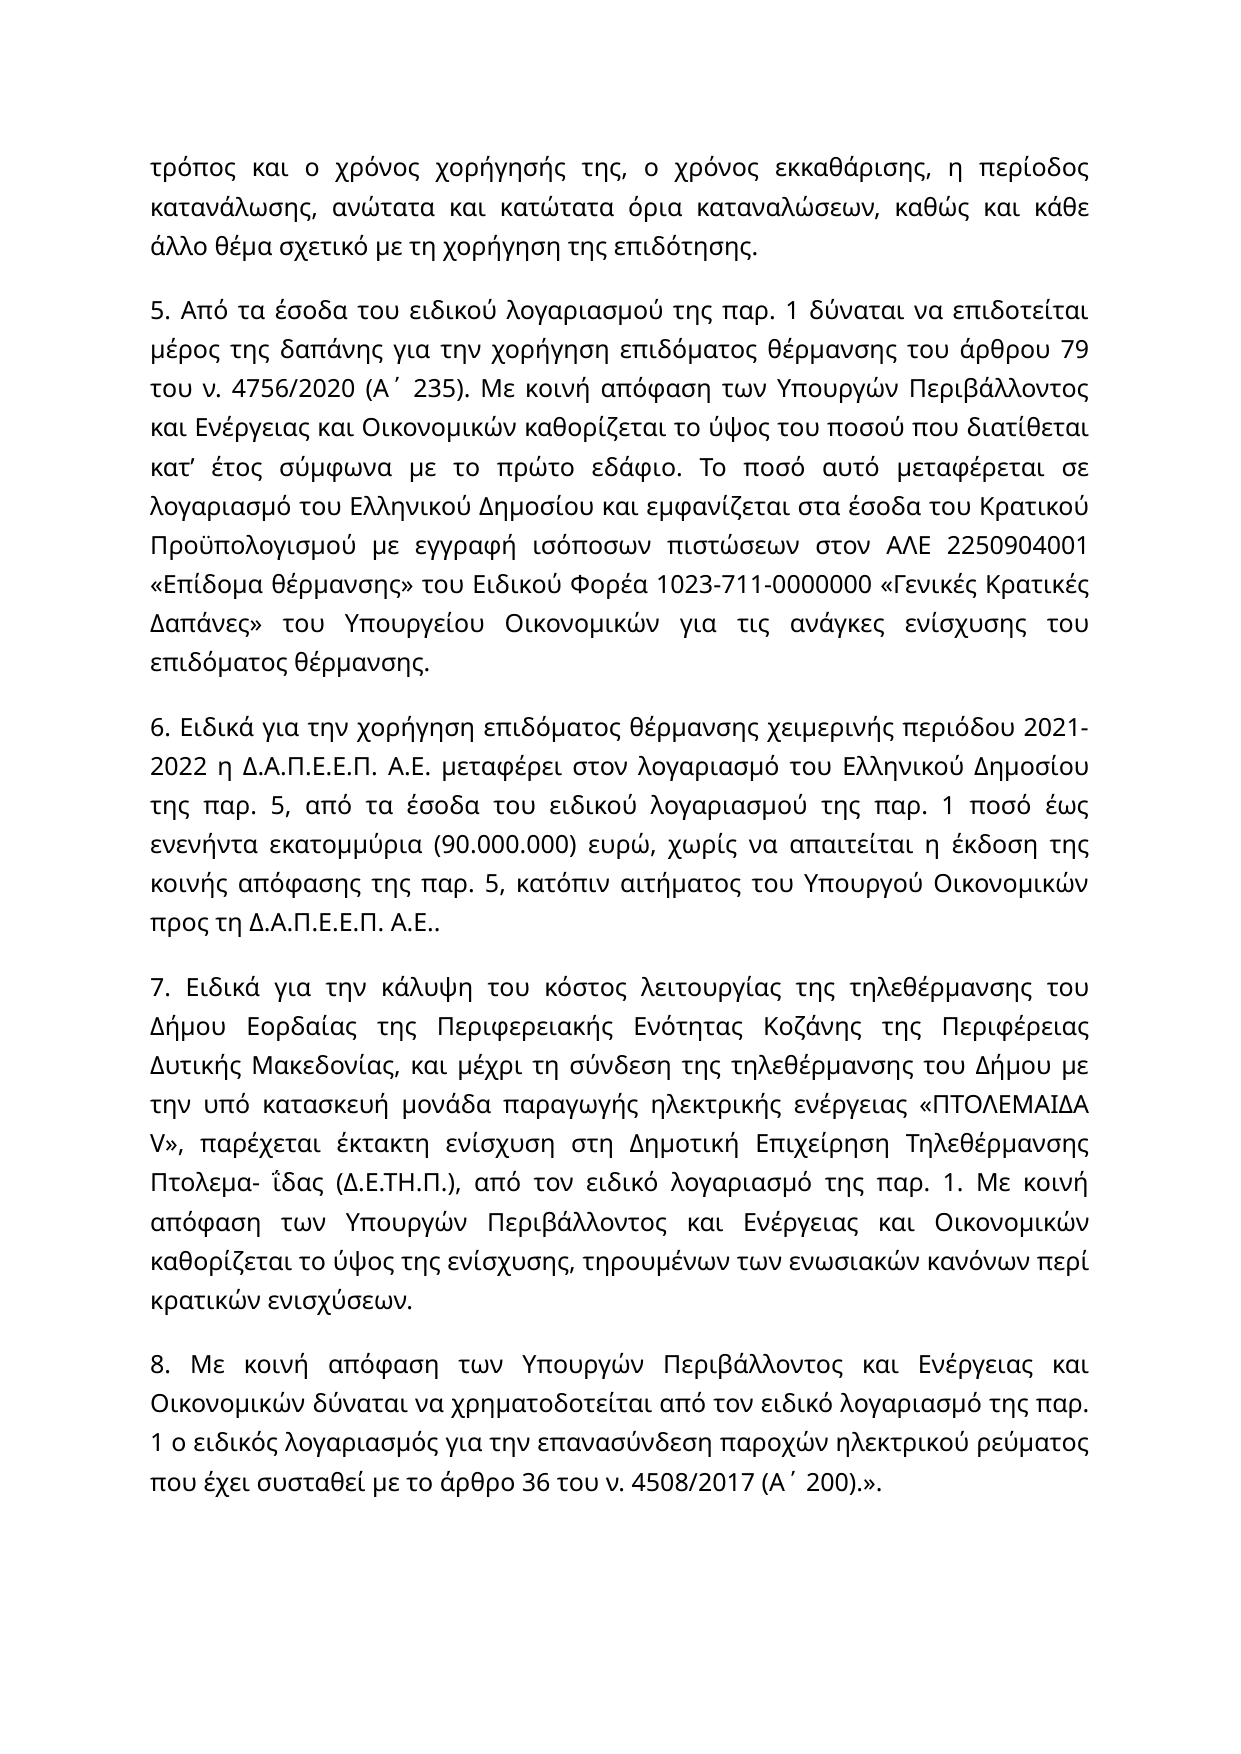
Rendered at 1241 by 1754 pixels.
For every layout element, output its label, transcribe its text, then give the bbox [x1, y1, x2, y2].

text 8. Με κοινή απόφαση των Υπουργών Περιβάλλοντος και Ενέργειας και Οικονομικών δύναται να χρηματοδοτείται από τον ειδικό λογαριασμό της παρ. 1 ο ειδικός λογαριασμός για την επανασύνδεση παροχών ηλεκτρικού ρεύματος που έχει συσταθεί με το άρθρο 36 του ν. 4508/2017 (Α΄ 200).». [150, 1347, 1090, 1498]
text 6. Ειδικά για την χορήγηση επιδόματος θέρμανσης χειμερινής περιόδου 2021-2022 η Δ.Α.Π.Ε.Ε.Π. Α.Ε. μεταφέρει στον λογαριασμό του Ελληνικού Δημοσίου της παρ. 5, από τα έσοδα του ειδικού λογαριασμού της παρ. 1 ποσό έως ενενήντα εκατομμύρια (90.000.000) ευρώ, χωρίς να απαιτείται η έκδοση της κοινής απόφασης της παρ. 5, κατόπιν αιτήματος του Υπουργού Οικονομικών προς τη Δ.Α.Π.Ε.Ε.Π. Α.Ε.. [150, 709, 1090, 939]
text 5. Από τα έσοδα του ειδικού λογαριασμού της παρ. 1 δύναται να επιδοτείται μέρος της δαπάνης για την χορήγηση επιδόματος θέρμανσης του άρθρου 79 του ν. 4756/2020 (Α΄ 235). Με κοινή απόφαση των Υπουργών Περιβάλλοντος και Ενέργειας και Οικονομικών καθορίζεται το ύψος του ποσού που διατίθεται κατ’ έτος σύμφωνα με το πρώτο εδάφιο. Το ποσό αυτό μεταφέρεται σε λογαριασμό του Ελληνικού Δημοσίου και εμφανίζεται στα έσοδα του Κρατικού Προϋπολογισμού με εγγραφή ισόποσων πιστώσεων στον ΑΛΕ 2250904001 «Επίδομα θέρμανσης» του Ειδικού Φορέα 1023-711-0000000 «Γενικές Κρατικές Δαπάνες» του Υπουργείου Οικονομικών για τις ανάγκες ενίσχυσης του επιδόματος θέρμανσης. [150, 292, 1090, 679]
text τρόπος και ο χρόνος χορήγησής της, ο χρόνος εκκαθάρισης, η περίοδος κατανάλωσης, ανώτατα και κατώτατα όρια καταναλώσεων, καθώς και κάθε άλλο θέμα σχετικό με τη χορήγηση της επιδότησης. [150, 150, 1090, 262]
text 7. Ειδικά για την κάλυψη του κόστος λειτουργίας της τηλεθέρμανσης του Δήμου Εορδαίας της Περιφερειακής Ενότητας Κοζάνης της Περιφέρειας Δυτικής Μακεδονίας, και μέχρι τη σύνδεση της τηλεθέρμανσης του Δήμου με την υπό κατασκευή μονάδα παραγωγής ηλεκτρικής ενέργειας «ΠΤΟΛΕΜΑΙΔΑ V», παρέχεται έκτακτη ενίσχυση στη Δημοτική Επιχείρηση Τηλεθέρμανσης Πτολεμα- ΐδας (Δ.Ε.ΤΗ.Π.), από τον ειδικό λογαριασμό της παρ. 1. Με κοινή απόφαση των Υπουργών Περιβάλλοντος και Ενέργειας και Οικονομικών καθορίζεται το ύψος της ενίσχυσης, τηρουμένων των ενωσιακών κανόνων περί κρατικών ενισχύσεων. [150, 969, 1090, 1317]
